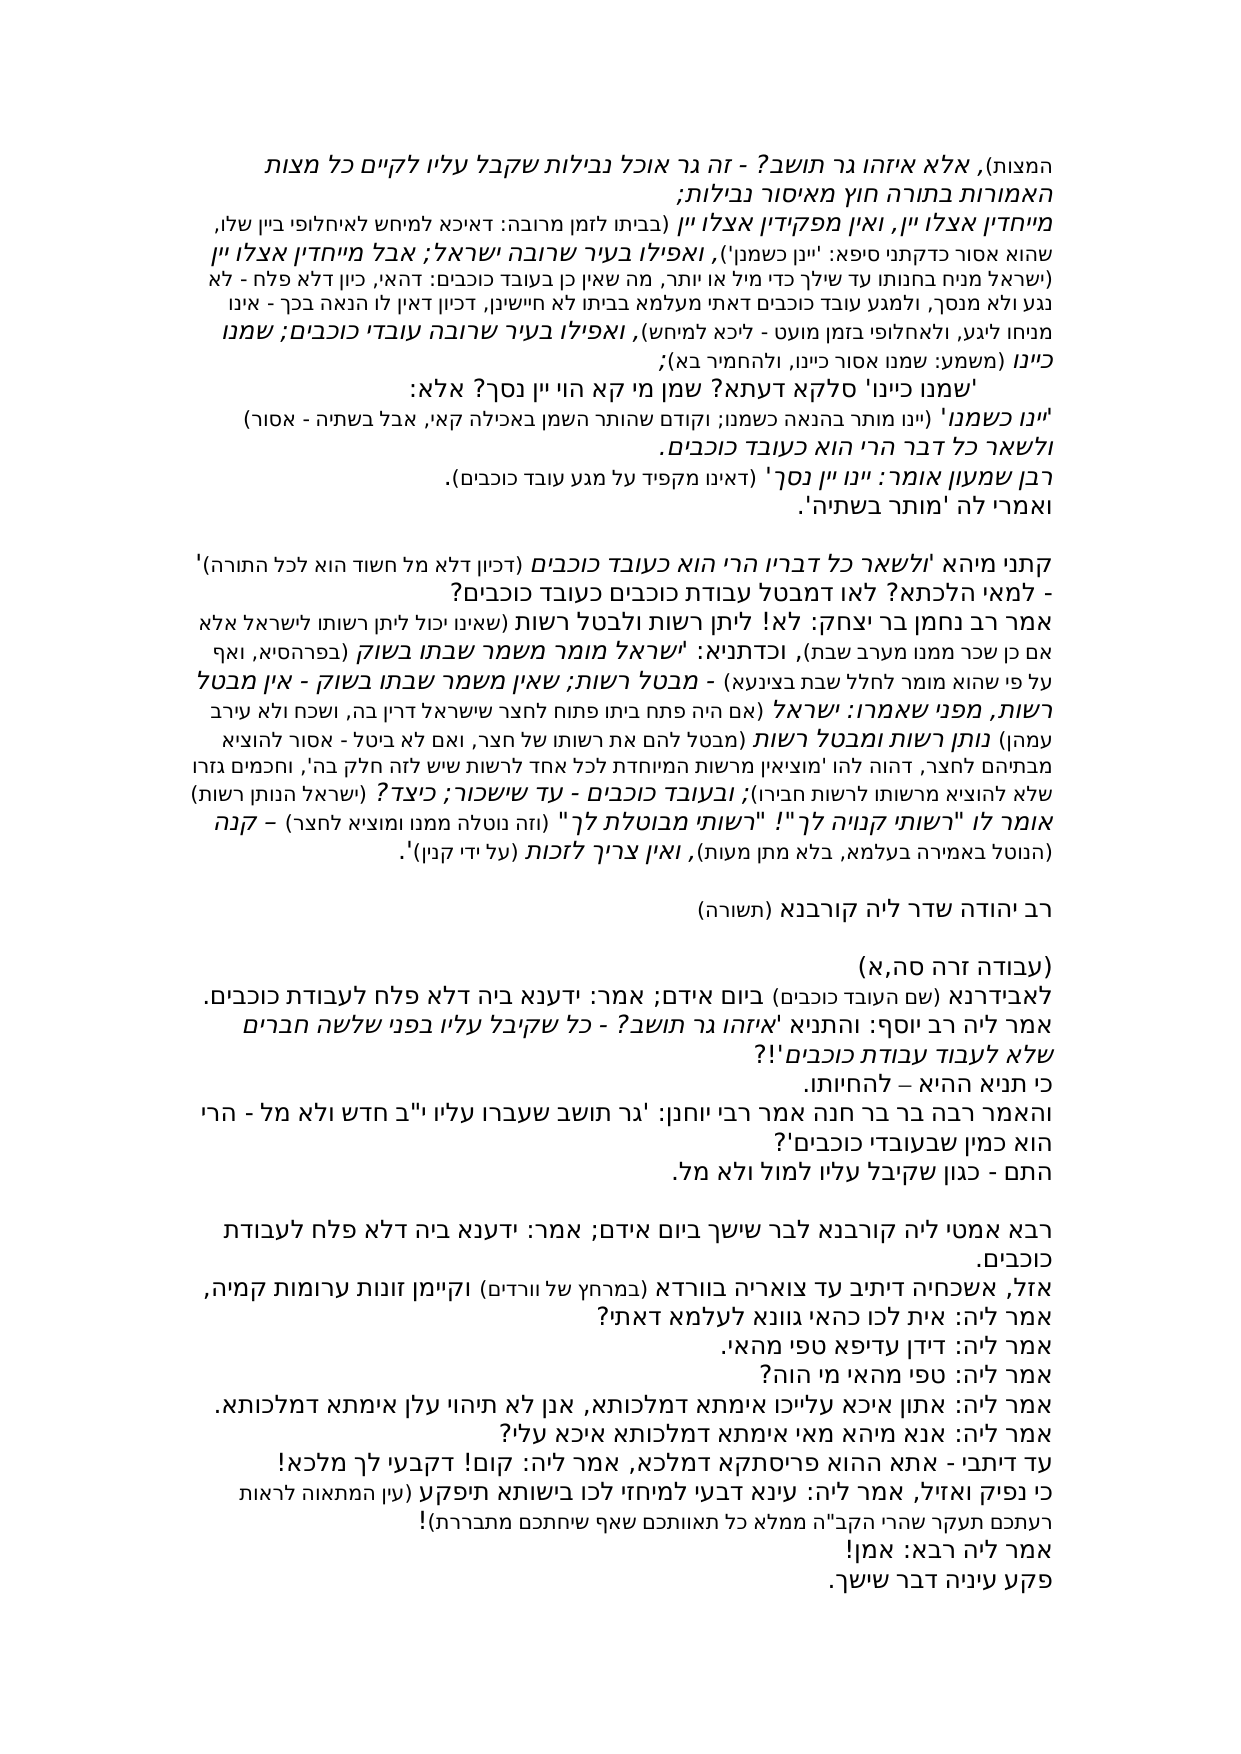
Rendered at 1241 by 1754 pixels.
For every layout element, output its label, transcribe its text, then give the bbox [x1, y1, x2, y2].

text קתני מיהא 'ולשאר כל דבריו הרי הוא כעובד כוכבים (דכיון דלא מל חשוד הוא לכל התורה)' - למאי הלכתא? לאו דמבטל עבודת כוכבים כעובד כוכבים? [187, 549, 1053, 607]
text אמר ליה: אנא מיהא מאי אימתא דמלכותא איכא עלי? [187, 1419, 1053, 1448]
text אמר ליה רב יוסף: והתניא 'איזהו גר תושב? - כל שקיבל עליו בפני שלשה חברים שלא לעבוד עבודת כוכבים'!? [187, 1011, 1053, 1069]
text רב יהודה שדר ליה קורבנא (תשורה) [187, 894, 1053, 924]
text לאבידרנא (שם העובד כוכבים) ביום אידם; אמר: ידענא ביה דלא פלח לעבודת כוכבים. [187, 982, 1053, 1011]
text אמר ליה: טפי מהאי מי הוה? [187, 1361, 1053, 1390]
text רבא אמטי ליה קורבנא לבר שישך ביום אידם; אמר: ידענא ביה דלא פלח לעבודת כוכבים. [187, 1215, 1053, 1273]
text והאמר רבה בר בר חנה אמר רבי יוחנן: 'גר תושב שעברו עליו י"ב חדש ולא מל - הרי הוא כמין שבעובדי כוכבים'? [187, 1098, 1053, 1157]
text 'יינו כשמנו' (יינו מותר בהנאה כשמנו; וקודם שהותר השמן באכילה קאי, אבל בשתיה - אסור) [187, 403, 1053, 433]
text התם - כגון שקיבל עליו למול ולא מל. [187, 1157, 1053, 1186]
text כי תניא ההיא – להחיותו. [187, 1069, 1053, 1098]
text 'שמנו כיינו' סלקא דעתא? שמן מי קא הוי יין נסך? אלא: [187, 374, 978, 403]
text אמר ליה: אתון איכא עלייכו אימתא דמלכותא, אנן לא תיהוי עלן אימתא דמלכותא. [187, 1390, 1053, 1419]
text עד דיתבי - אתא ההוא פריסתקא דמלכא, אמר ליה: קום! דקבעי לך מלכא! [187, 1448, 1053, 1477]
text אמר רב נחמן בר יצחק: לא! ליתן רשות ולבטל רשות (שאינו יכול ליתן רשותו לישראל אלא אם כן שכר ממנו מערב שבת), וכדתניא: 'ישראל מומר משמר שבתו בשוק (בפרהסיא, ואף על פי שהוא מומר לחלל שבת בצינעא) - מבטל רשות; שאין משמר שבתו בשוק - אין מבטל רשות, מפני שאמרו: ישראל (אם היה פתח ביתו פתוח לחצר שישראל דרין בה, ושכח ולא עירב עמהן) נותן רשות ומבטל רשות (מבטל להם את רשותו של חצר, ואם לא ביטל - אסור להוציא מבתיהם לחצר, דהוה להו 'מוציאין מרשות המיוחדת לכל אחד לרשות שיש לזה חלק בה', וחכמים גזרו שלא להוציא מרשותו לרשות חבירו); ובעובד כוכבים - עד שישכור; כיצד? (ישראל הנותן רשות) אומר לו "רשותי קנויה לך"! "רשותי מבוטלת לך" (וזה נוטלה ממנו ומוציא לחצר) – קנה (הנוטל באמירה בעלמא, בלא מתן מעות), ואין צריך לזכות (על ידי קנין)'. [187, 607, 1053, 866]
text ואמרי לה 'מותר בשתיה'. [187, 491, 1053, 520]
text פקע עיניה דבר שישך. [187, 1565, 1053, 1594]
text מייחדין אצלו יין, ואין מפקידין אצלו יין (בביתו לזמן מרובה: דאיכא למיחש לאיחלופי ביין שלו, שהוא אסור כדקתני סיפא: 'יינן כשמנן'), ואפילו בעיר שרובה ישראל; אבל מייחדין אצלו יין (ישראל מניח בחנותו עד שילך כדי מיל או יותר, מה שאין כן בעובד כוכבים: דהאי, כיון דלא פלח - לא נגע ולא מנסך, ולמגע עובד כוכבים דאתי מעלמא בביתו לא חיישינן, דכיון דאין לו הנאה בכך - אינו מניחו ליגע, ולאחלופי בזמן מועט - ליכא למיחש), ואפילו בעיר שרובה עובדי כוכבים; שמנו כיינו (משמע: שמנו אסור כיינו, ולהחמיר בא); [187, 208, 1053, 374]
text אמר ליה רבא: אמן! [187, 1536, 1053, 1565]
text רבן שמעון אומר: יינו יין נסך' (דאינו מקפיד על מגע עובד כוכבים). [187, 462, 1053, 491]
text אזל, אשכחיה דיתיב עד צואריה בוורדא (במרחץ של וורדים) וקיימן זונות ערומות קמיה, אמר ליה: אית לכו כהאי גוונא לעלמא דאתי? [187, 1273, 1053, 1332]
text המצות), אלא איזהו גר תושב? - זה גר אוכל נבילות שקבל עליו לקיים כל מצות האמורות בתורה חוץ מאיסור נבילות; [187, 150, 1053, 208]
text כי נפיק ואזיל, אמר ליה: עינא דבעי למיחזי לכו בישותא תיפקע (עין המתאוה לראות רעתכם תעקר שהרי הקב"ה ממלא כל תאוותכם שאף שיחתכם מתבררת)! [187, 1477, 1053, 1536]
text (עבודה זרה סה,א) [187, 952, 1053, 982]
text ולשאר כל דבר הרי הוא כעובד כוכבים. [187, 433, 1053, 462]
text אמר ליה: דידן עדיפא טפי מהאי. [187, 1332, 1053, 1361]
